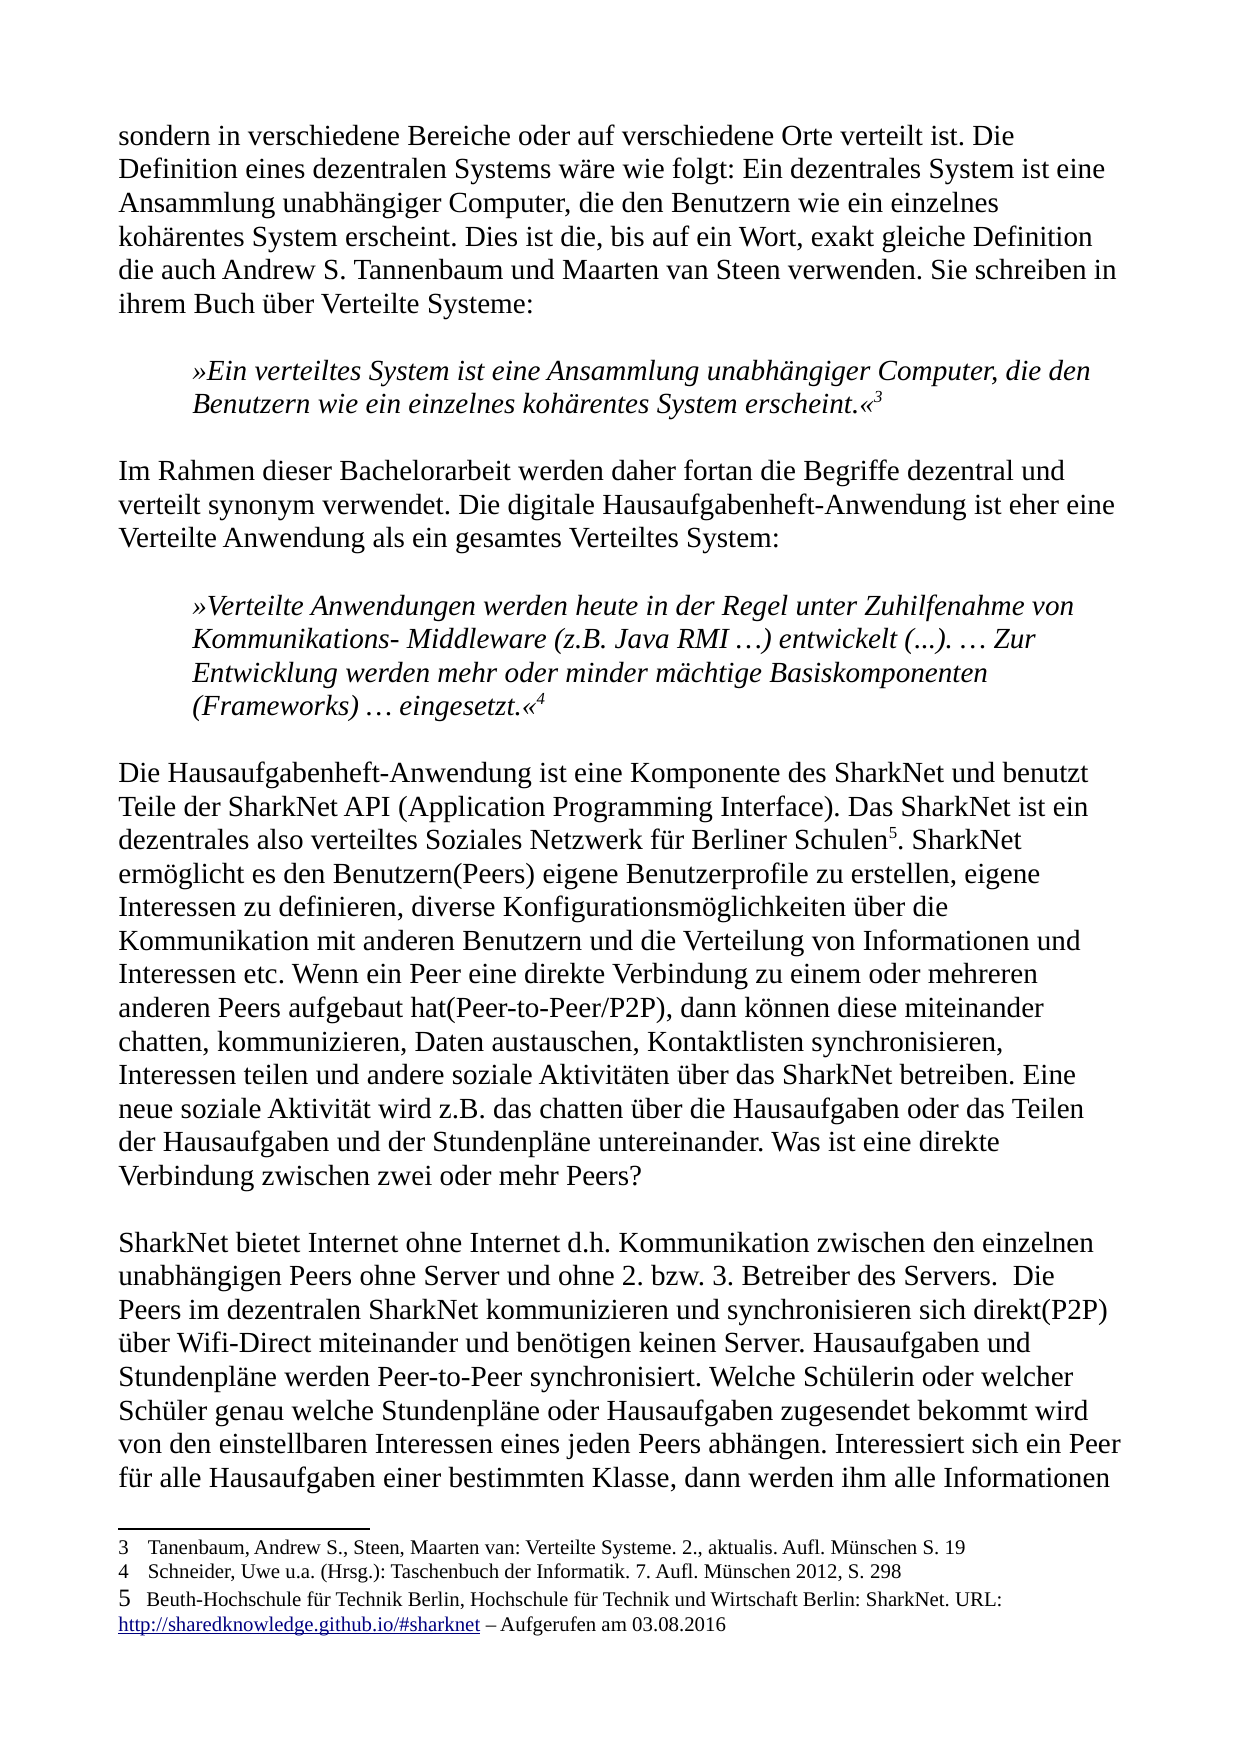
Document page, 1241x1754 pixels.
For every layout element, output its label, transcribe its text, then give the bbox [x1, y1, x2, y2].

text Im Rahmen dieser Bachelorarbeit werden daher fortan die Begriffe dezentral und verteilt synonym verwendet. Die digitale Hausaufgabenheft-Anwendung ist eher eine Verteilte Anwendung als ein gesamtes Verteiltes System: [118, 453, 1122, 554]
text Tanenbaum, Andrew S., Steen, Maarten van: Verteilte Systeme. 2., aktualis. Aufl. Münschen S. 19 [118, 1535, 1122, 1559]
text Die Hausaufgabenheft-Anwendung ist eine Komponente des SharkNet und benutzt Teile der SharkNet API (Application Programming Interface). Das SharkNet ist ein dezentrales also verteiltes Soziales Netzwerk für Berliner Schulen. SharkNet ermöglicht es den Benutzern(Peers) eigene Benutzerprofile zu erstellen, eigene Interessen zu definieren, diverse Konfigurationsmöglichkeiten über die Kommunikation mit anderen Benutzern und die Verteilung von Informationen und Interessen etc. Wenn ein Peer eine direkte Verbindung zu einem oder mehreren anderen Peers aufgebaut hat(Peer-to-Peer/P2P), dann können diese miteinander chatten, kommunizieren, Daten austauschen, Kontaktlisten synchronisieren, Interessen teilen und andere soziale Aktivitäten über das SharkNet betreiben. Eine neue soziale Aktivität wird z.B. das chatten über die Hausaufgaben oder das Teilen der Hausaufgaben und der Stundenpläne untereinander. Was ist eine direkte Verbindung zwischen zwei oder mehr Peers? [118, 755, 1122, 1191]
text Schneider, Uwe u.a. (Hrsg.): Taschenbuch der Informatik. 7. Aufl. Münschen 2012, S. 298 [118, 1559, 1122, 1583]
text Beuth-Hochschule für Technik Berlin, Hochschule für Technik und Wirtschaft Berlin: SharkNet. URL: http://sharedknowledge.github.io/#sharknet – Aufgerufen am 03.08.2016 [118, 1583, 1122, 1636]
text »Ein verteiltes System ist eine Ansammlung unabhängiger Computer, die den Benutzern wie ein einzelnes kohärentes System erscheint.« [192, 353, 1122, 420]
text sondern in verschiedene Bereiche oder auf verschiedene Orte verteilt ist. Die Definition eines dezentralen Systems wäre wie folgt: Ein dezentrales System ist eine Ansammlung unabhängiger Computer, die den Benutzern wie ein einzelnes kohärentes System erscheint. Dies ist die, bis auf ein Wort, exakt gleiche Definition die auch Andrew S. Tannenbaum und Maarten van Steen verwenden. Sie schreiben in ihrem Buch über Verteilte Systeme: [118, 118, 1122, 319]
text »Verteilte Anwendungen werden heute in der Regel unter Zuhilfenahme von Kommunikations- Middleware (z.B. Java RMI …) entwickelt (...). … Zur Entwicklung werden mehr oder minder mächtige Basiskomponenten (Frameworks) … eingesetzt.« [192, 588, 1122, 722]
text SharkNet bietet Internet ohne Internet d.h. Kommunikation zwischen den einzelnen unabhängigen Peers ohne Server und ohne 2. bzw. 3. Betreiber des Servers. Die Peers im dezentralen SharkNet kommunizieren und synchronisieren sich direkt(P2P) über Wifi-Direct miteinander und benötigen keinen Server. Hausaufgaben und Stundenpläne werden Peer-to-Peer synchronisiert. Welche Schülerin oder welcher Schüler genau welche Stundenpläne oder Hausaufgaben zugesendet bekommt wird von den einstellbaren Interessen eines jeden Peers abhängen. Interessiert sich ein Peer für alle Hausaufgaben einer bestimmten Klasse, dann werden ihm alle Informationen [118, 1225, 1122, 1493]
